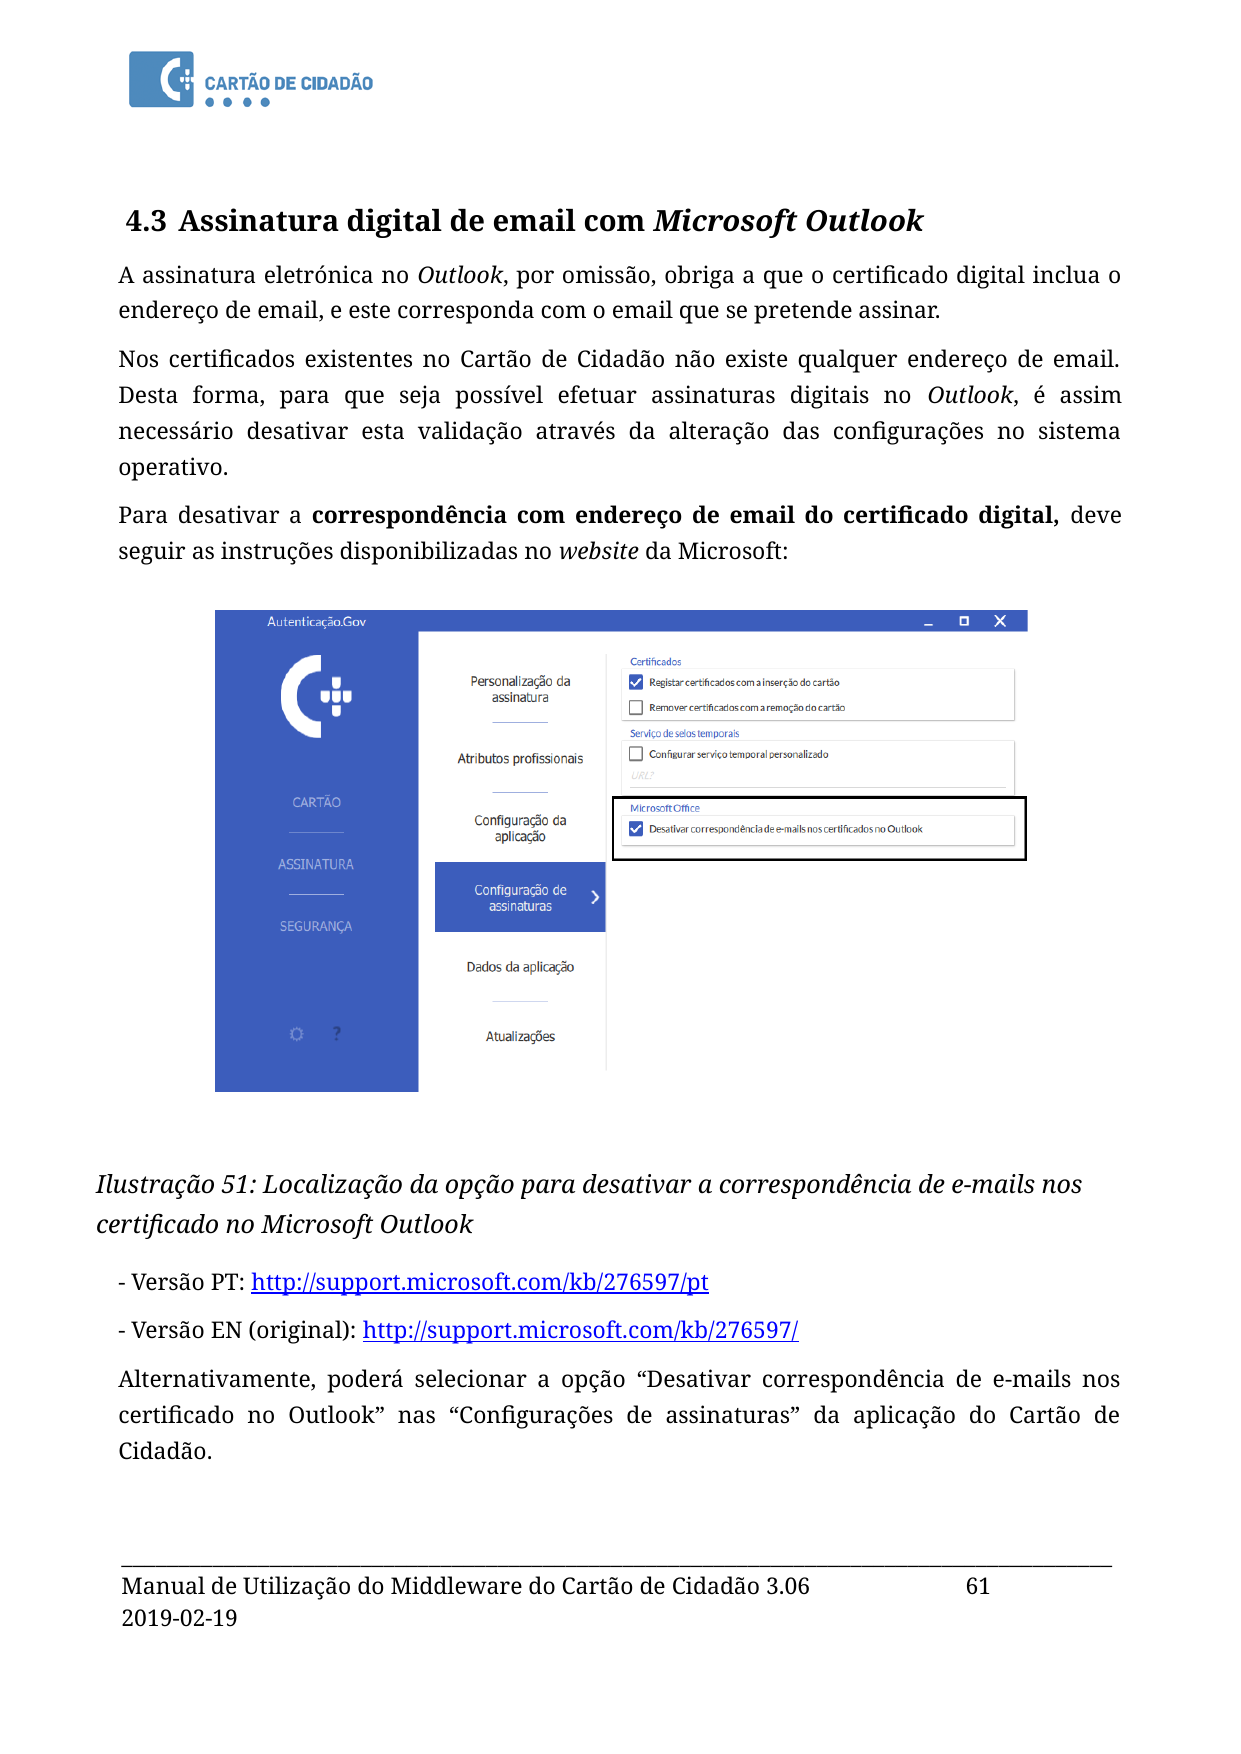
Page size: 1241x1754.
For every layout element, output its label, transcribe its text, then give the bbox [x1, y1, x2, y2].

picture [127, 45, 420, 115]
text [96, 586, 1141, 1167]
subtitle Assinatura digital de email com Microsoft Outlook [118, 200, 1122, 240]
text - Versão EN (original): http://support.microsoft.com/kb/276597/ [118, 1314, 1122, 1346]
text Ilustração 51: Localização da opção para desativar a correspondência de e-mails nos certificado no Microsoft Outlook [96, 1167, 1141, 1240]
text A assinatura eletrónica no Outlook, por omissão, obriga a que o certificado digital inclua o endereço de email, e este corresponda com o email que se pretende assinar. [118, 258, 1122, 326]
picture [215, 610, 1028, 1092]
text Nos certificados existentes no Cartão de Cidadão não existe qualquer endereço de email. Desta forma, para que seja possível efetuar assinaturas digitais no Outlook, é assim necessário desativar esta validação através da alteração das configurações no sistema operativo. [118, 343, 1122, 482]
text Para desativar a correspondência com endereço de email do certificado digital, deve seguir as instruções disponibilizadas no website da Microsoft: [118, 499, 1122, 566]
text Alternativamente, poderá selecionar a opção “Desativar correspondência de e-mails nos certificado no Outlook” nas “Configurações de assinaturas” da aplicação do Cartão de Cidadão. [118, 1363, 1122, 1466]
text - Versão PT: http://support.microsoft.com/kb/276597/pt [118, 1240, 1122, 1297]
